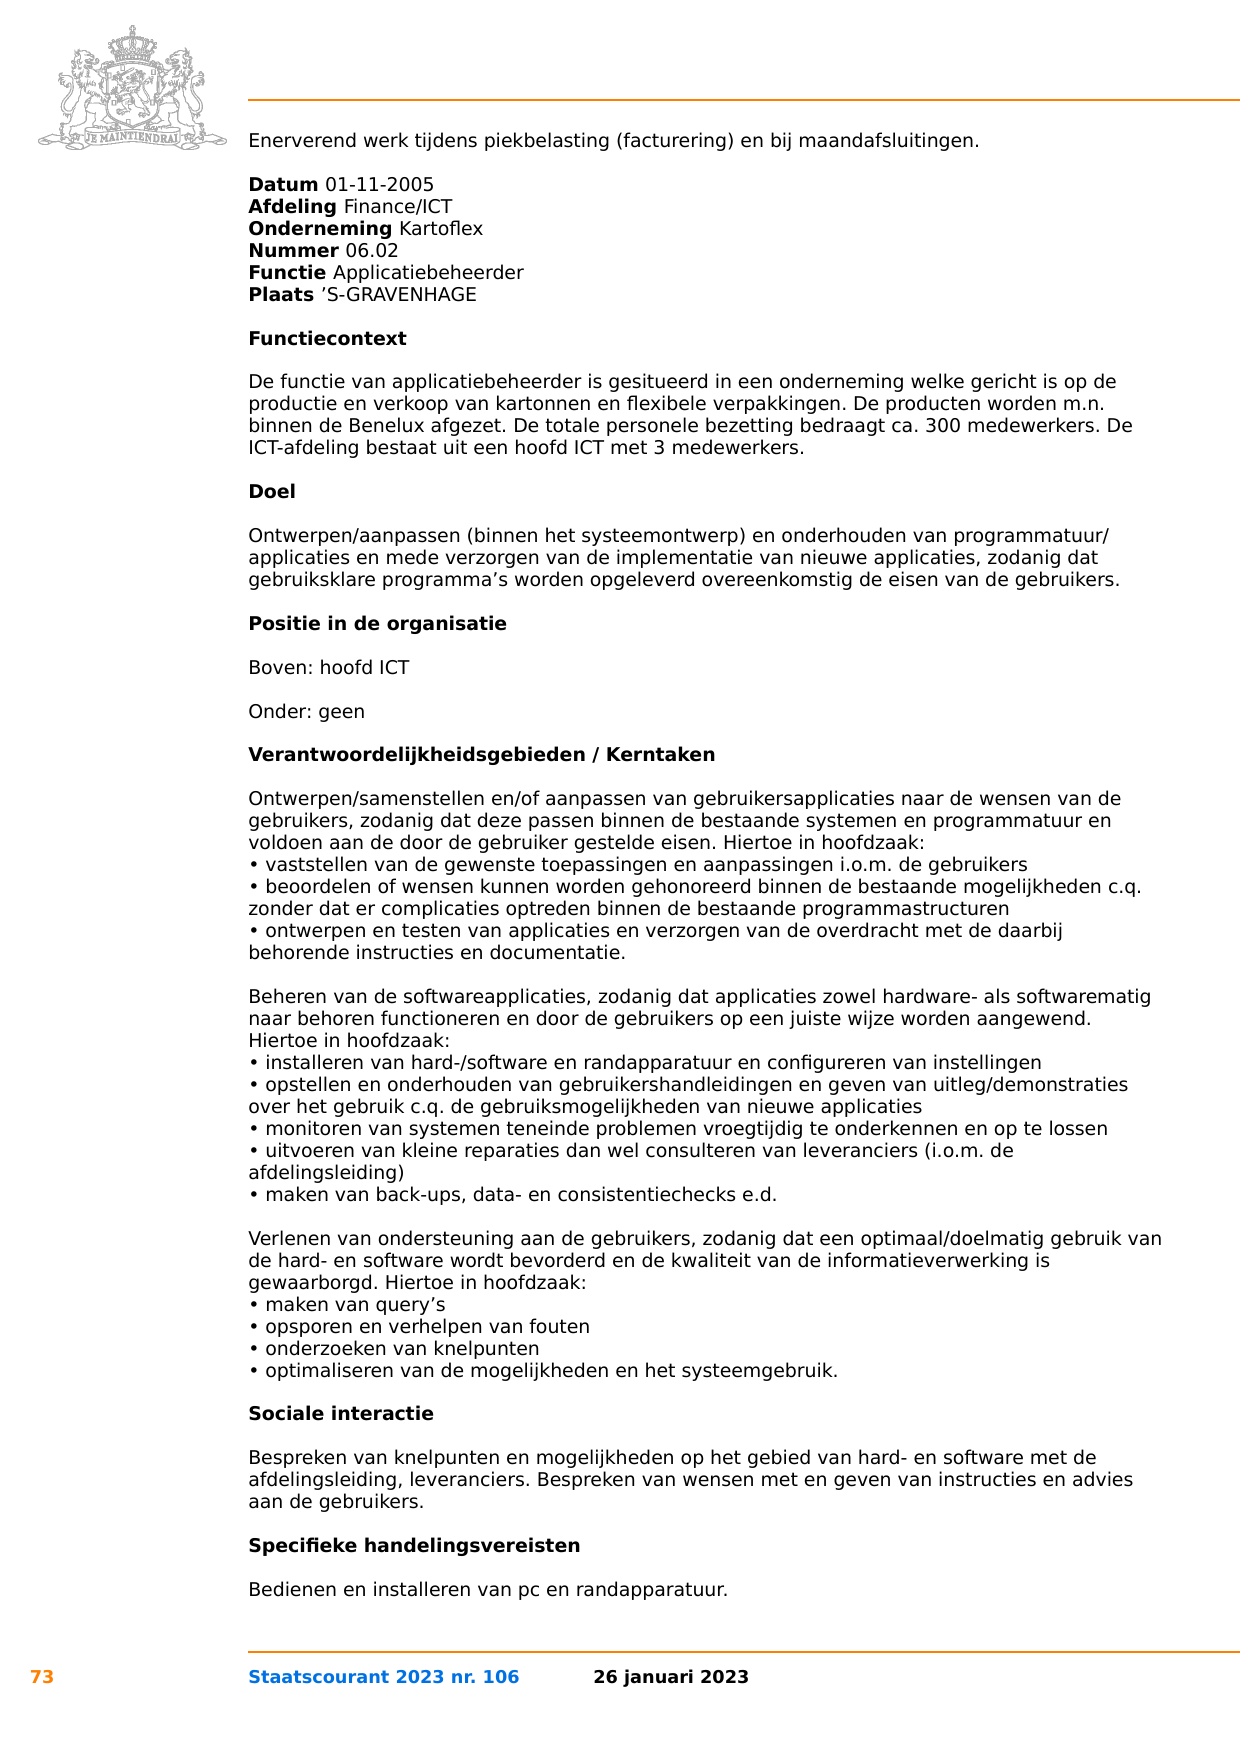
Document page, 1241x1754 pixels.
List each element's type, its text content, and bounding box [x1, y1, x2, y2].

text Onderneming Kartoflex [248, 218, 1163, 240]
text Onder: geen [248, 701, 1163, 722]
text Enerverend werk tijdens piekbelasting (facturering) en bij maandafsluitingen. [248, 130, 1163, 152]
text De functie van applicatiebeheerder is gesitueerd in een onderneming welke gericht is op de productie en verkoop van kartonnen en flexibele verpakkingen. De producten worden m.n. binnen de Benelux afgezet. De totale personele bezetting bedraagt ca. 300 medewerkers. De ICT-afdeling bestaat uit een hoofd ICT met 3 medewerkers. [248, 371, 1163, 459]
text • onderzoeken van knelpunten [248, 1337, 1163, 1359]
text • uitvoeren van kleine reparaties dan wel consulteren van leveranciers (i.o.m. de afdelingsleiding) [248, 1140, 1163, 1184]
text • beoordelen of wensen kunnen worden gehonoreerd binnen de bestaande mogelijkheden c.q. zonder dat er complicaties optreden binnen de bestaande programmastructuren [248, 876, 1163, 920]
text • opsporen en verhelpen van fouten [248, 1316, 1163, 1337]
subtitle Functiecontext [248, 327, 1163, 349]
text • opstellen en onderhouden van gebruikershandleidingen en geven van uitleg/demonstraties over het gebruik c.q. de gebruiksmogelijkheden van nieuwe applicaties [248, 1074, 1163, 1118]
text • monitoren van systemen teneinde problemen vroegtijdig te onderkennen en op te lossen [248, 1118, 1163, 1140]
text • installeren van hard-/software en randapparatuur en configureren van instellingen [248, 1052, 1163, 1074]
text Bedienen en installeren van pc en randapparatuur. [248, 1579, 1163, 1601]
text Datum 01-11-2005 [248, 174, 1163, 196]
subtitle Doel [248, 481, 1163, 503]
text Boven: hoofd ICT [248, 657, 1163, 679]
text Plaats ’S-GRAVENHAGE [248, 284, 1163, 306]
subtitle Positie in de organisatie [248, 613, 1163, 635]
text Functie Applicatiebeheerder [248, 262, 1163, 284]
text • ontwerpen en testen van applicaties en verzorgen van de overdracht met de daarbij behorende instructies en documentatie. [248, 920, 1163, 964]
text • maken van back-ups, data- en consistentiechecks e.d. [248, 1184, 1163, 1206]
text Nummer 06.02 [248, 240, 1163, 262]
picture [38, 25, 227, 150]
text Afdeling Finance/ICT [248, 196, 1163, 218]
text Verlenen van ondersteuning aan de gebruikers, zodanig dat een optimaal/doelmatig gebruik van de hard- en software wordt bevorderd en de kwaliteit van de informatieverwerking is gewaarborgd. Hiertoe in hoofdzaak: [248, 1228, 1163, 1293]
text • maken van query’s [248, 1293, 1163, 1316]
text • vaststellen van de gewenste toepassingen en aanpassingen i.o.m. de gebruikers [248, 854, 1163, 876]
text Beheren van de softwareapplicaties, zodanig dat applicaties zowel hardware- als softwarematig naar behoren functioneren en door de gebruikers op een juiste wijze worden aangewend. Hiertoe in hoofdzaak: [248, 986, 1163, 1052]
text Bespreken van knelpunten en mogelijkheden op het gebied van hard- en software met de afdelingsleiding, leveranciers. Bespreken van wensen met en geven van instructies en advies aan de gebruikers. [248, 1447, 1163, 1513]
subtitle Verantwoordelijkheidsgebieden / Kerntaken [248, 744, 1163, 766]
text Ontwerpen/samenstellen en/of aanpassen van gebruikersapplicaties naar de wensen van de gebruikers, zodanig dat deze passen binnen de bestaande systemen en programmatuur en voldoen aan de door de gebruiker gestelde eisen. Hiertoe in hoofdzaak: [248, 788, 1163, 854]
text Ontwerpen/aanpassen (binnen het systeemontwerp) en onderhouden van programmatuur/ applicaties en mede verzorgen van de implementatie van nieuwe applicaties, zodanig dat gebruiksklare programma’s worden opgeleverd overeenkomstig de eisen van de gebruikers. [248, 525, 1163, 591]
subtitle Specifieke handelingsvereisten [248, 1535, 1163, 1557]
subtitle Sociale interactie [248, 1403, 1163, 1425]
text • optimaliseren van de mogelijkheden en het systeemgebruik. [248, 1359, 1163, 1381]
